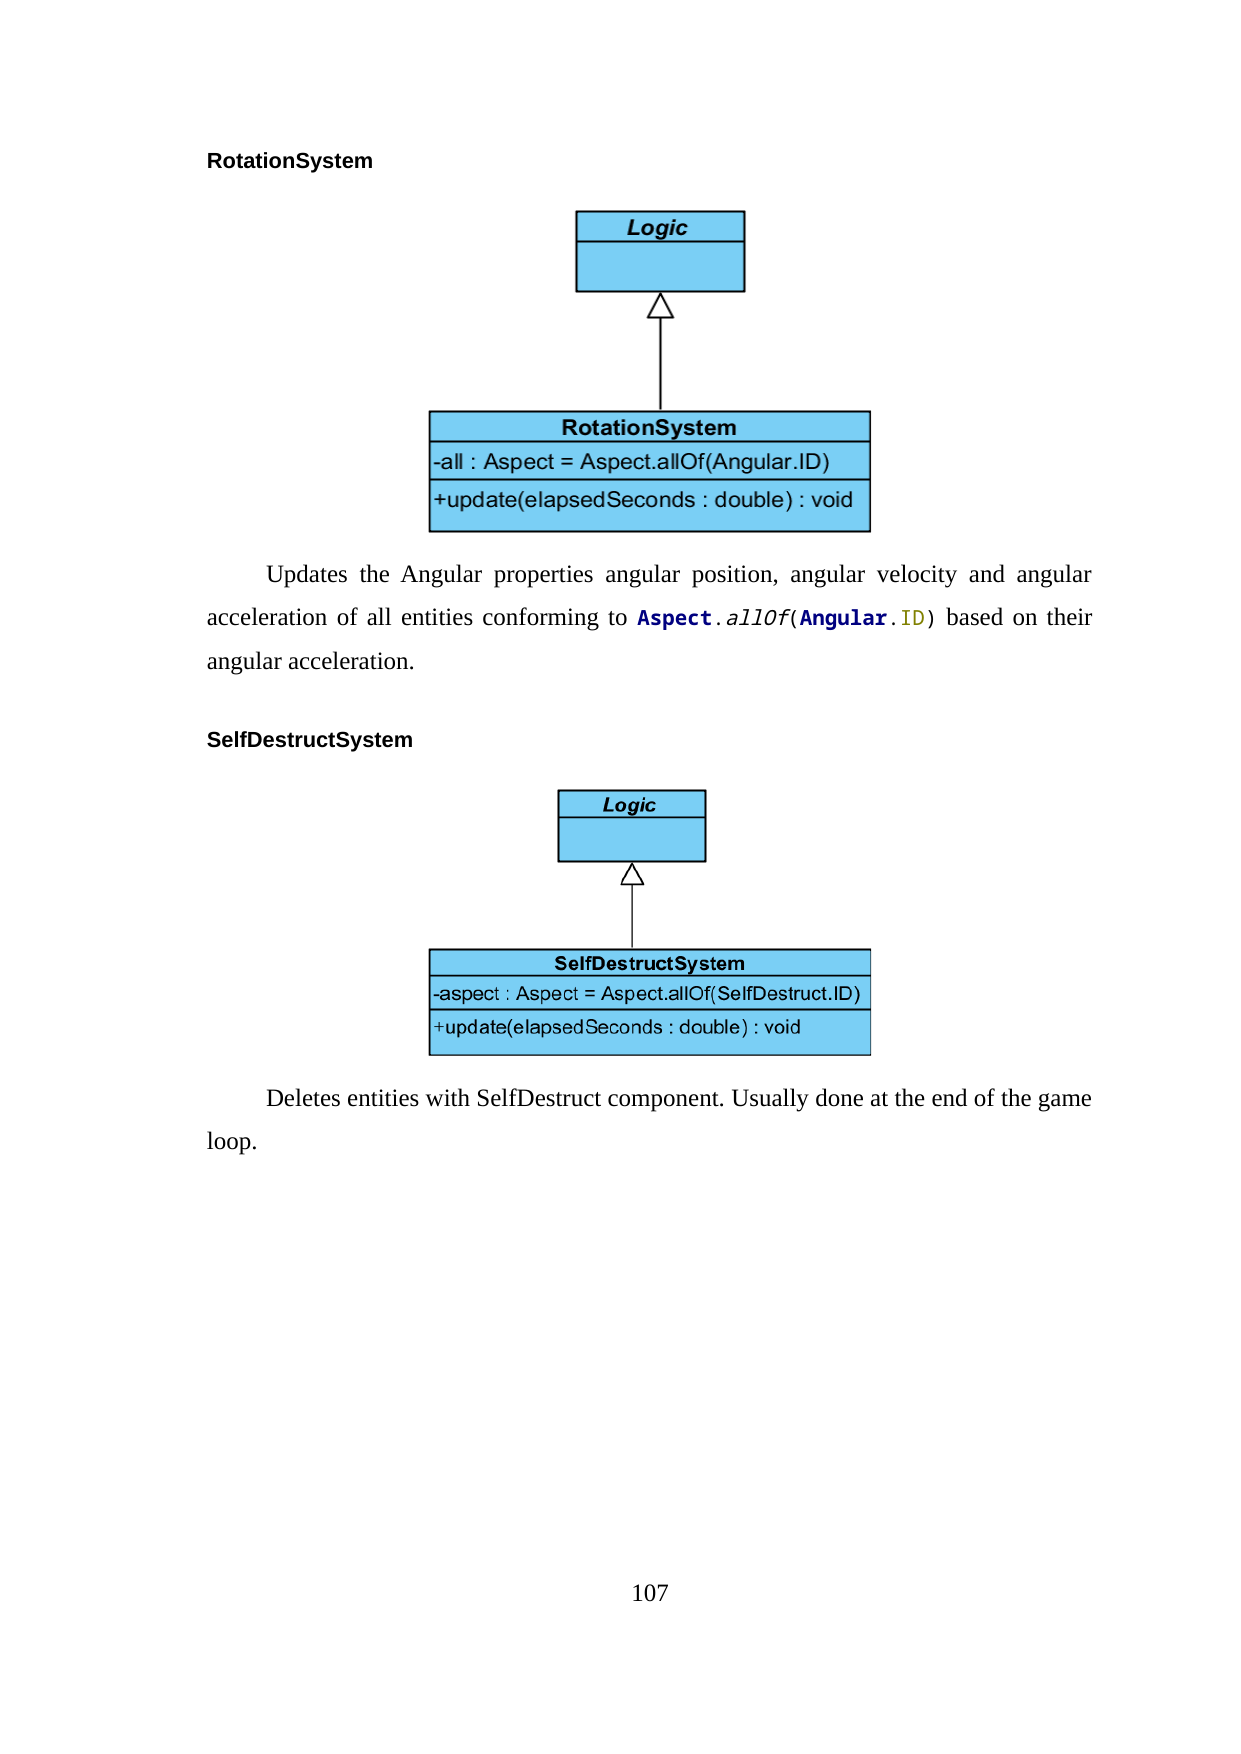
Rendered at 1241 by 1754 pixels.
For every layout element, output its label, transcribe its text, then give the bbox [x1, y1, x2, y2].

text Updates the Angular properties angular position, angular velocity and angular acceleration of all entities conforming to Aspect.allOf(Angular.ID) based on their angular acceleration. [207, 559, 1093, 675]
text Deletes entities with SelfDestruct component. Usually done at the end of the game loop. [207, 1083, 1093, 1154]
picture [428, 789, 872, 1056]
subtitle RotationSystem [207, 148, 1093, 173]
picture [428, 210, 872, 533]
subtitle SelfDestructSystem [207, 727, 1093, 752]
